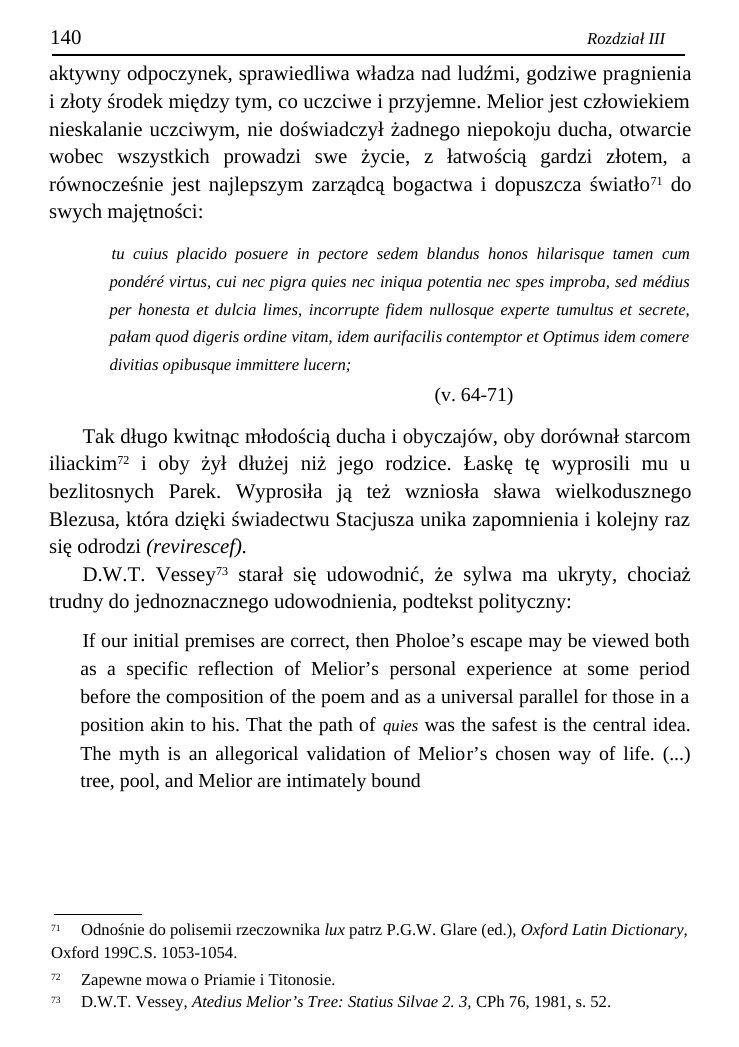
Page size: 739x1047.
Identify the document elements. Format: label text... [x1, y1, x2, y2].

text If our initial premises are correct, then Pholoe’s escape may be viewed both as a specific reflection of Melior’s personal experience at some period before the composition of the poem and as a universal parallel for those in a position akin to his. That the path of quies was the sa­fest is the central idea. The myth is an allegorical validation of Melio­r’s chosen way of life. (...) tree, pool, and Melior are intimately bound [80, 629, 691, 792]
text 73 D.W.T. Vessey, Atedius Melior’s Tree: Statius Silvae 2. 3, CPh 76, 1981, s. 52. [51, 992, 691, 1011]
text D.W.T. Vessey73 starał się udowodnić, że sylwa ma ukryty, chociaż trudny do jednoznacznego udowodnienia, podtekst polityczny: [49, 562, 691, 613]
text 140 [50, 25, 88, 49]
text Rozdział III [587, 29, 689, 48]
text 72 Zapewne mowa o Priamie i Titonosie. [51, 970, 691, 988]
text (v. 64-71) [434, 383, 691, 406]
text Tak długo kwitnąc młodością ducha i obyczajów, oby dorównał starcom iliackim72 i oby żył dłużej niż jego rodzice. Łaskę tę wyprosili mu u bezlitosnych Parek. Wyprosiła ją też wzniosła sława wielkodusz­nego Blezusa, która dzięki świadectwu Stacjusza unika zapomnienia i kolejny raz się odrodzi (revirescef). [49, 424, 691, 558]
text aktywny odpoczynek, sprawiedliwa władza nad ludźmi, godziwe pra­gnienia i złoty środek między tym, co uczciwe i przyjemne. Melior jest człowiekiem nieskalanie uczciwym, nie doświadczył żadnego niepo­koju ducha, otwarcie wobec wszystkich prowadzi swe życie, z łatwo­ścią gardzi złotem, a równocześnie jest najlepszym zarządcą bogactwa i dopuszcza światło71 do swych majętności: [49, 61, 691, 223]
text 71 Odnośnie do polisemii rzeczownika lux patrz P.G.W. Glare (ed.), Oxford Latin Dictionary, Oxford 199C.S. 1053-1054. [51, 920, 691, 962]
text tu cuius placido posuere in pectore sedem blandus honos hilarisque tamen cum pondéré virtus, cui nec pigra quies nec iniqua potentia nec spes improba, sed médius per honesta et dulcia limes, incorrupte fidem nullosque experte tumultus et secrete, pałam quod digeris ordine vitam, idem aurifacilis contemptor et Optimus idem comere divitias opibusque immittere lucern; [109, 243, 691, 374]
